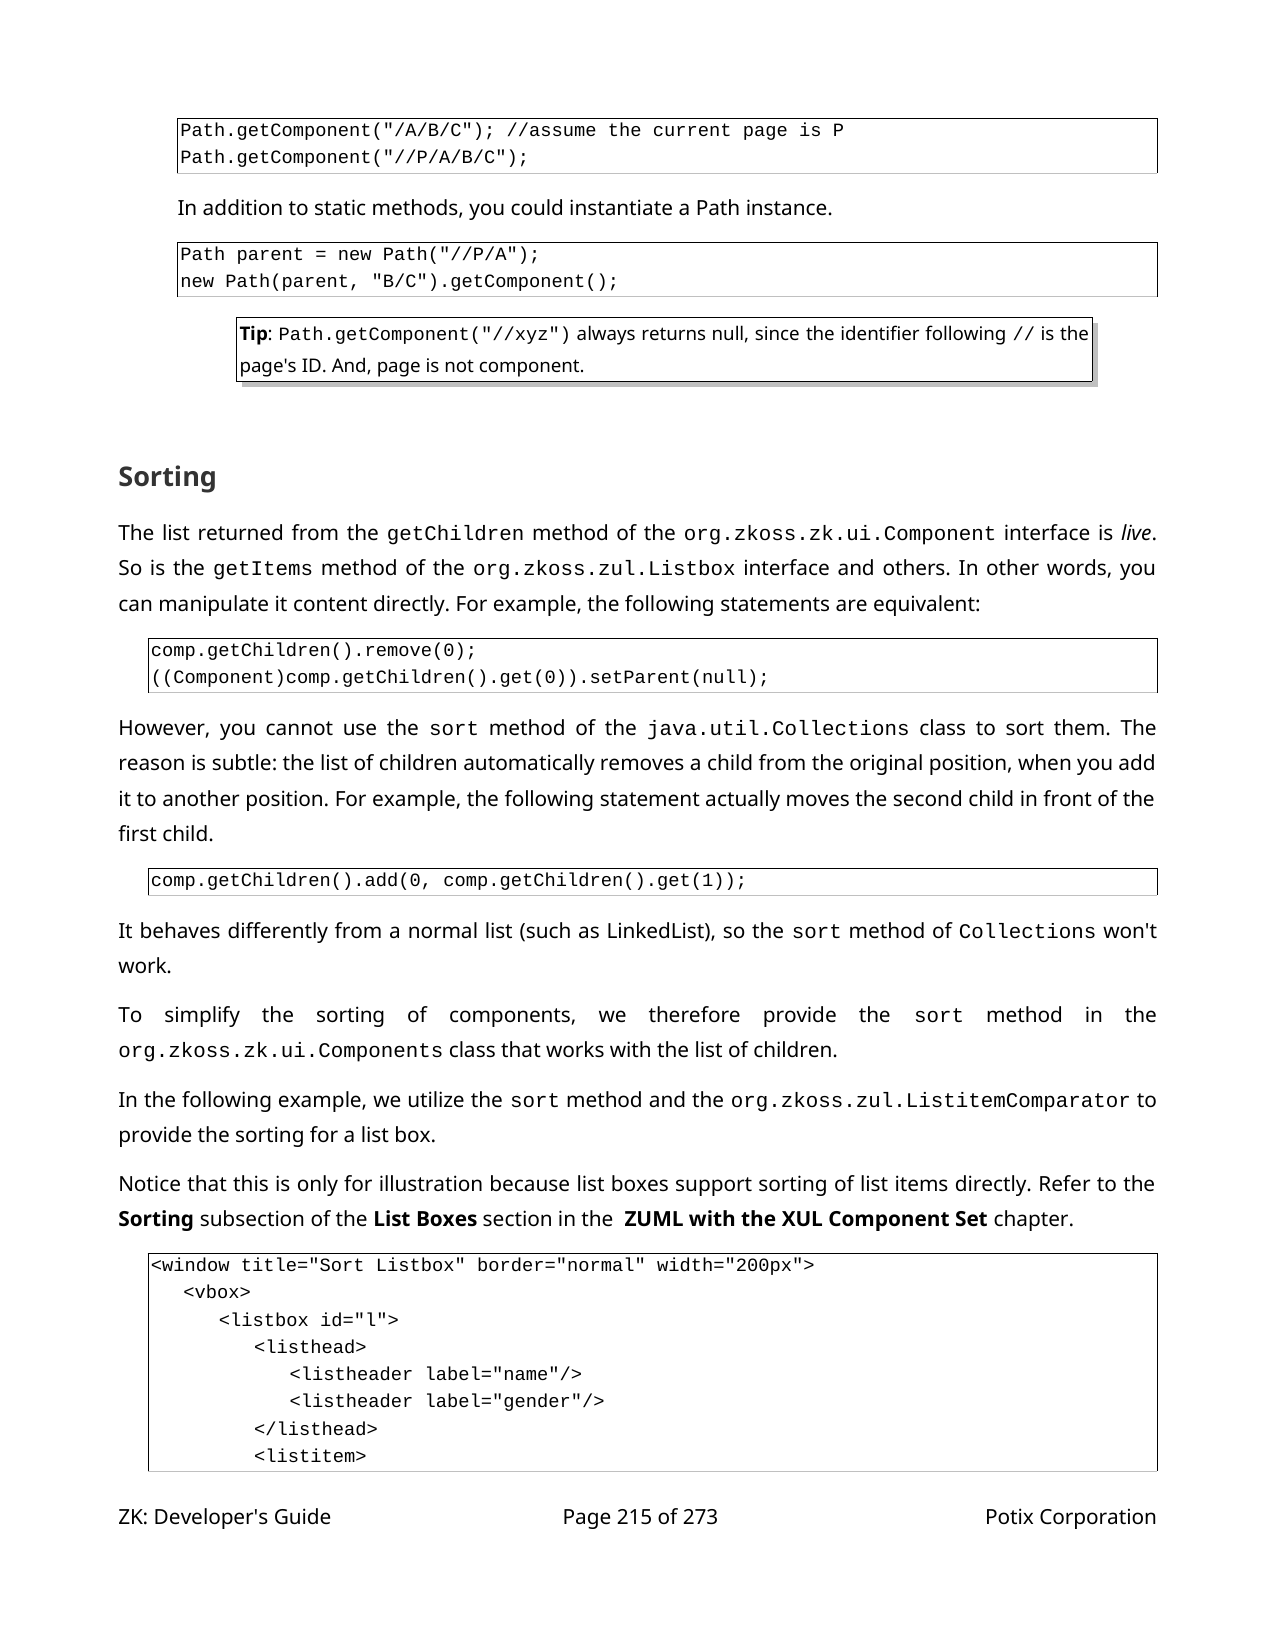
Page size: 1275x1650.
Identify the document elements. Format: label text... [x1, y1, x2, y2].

text <vbox> [149, 1280, 1157, 1305]
text <listheader label="name"/> [149, 1362, 1157, 1386]
text It behaves differently from a normal list (such as LinkedList), so the sort method of Collections won't work. [118, 916, 1157, 979]
text To simplify the sorting of components, we therefore provide the sort method in the org.zkoss.zk.ui.Components class that works with the list of children. [118, 1000, 1157, 1064]
text Tip: Path.getComponent("//xyz") always returns null, since the identifier following // is the page's ID. And, page is not component. [237, 318, 1092, 381]
text However, you cannot use the sort method of the java.util.Collections class to sort them. The reason is subtle: the list of children automatically removes a child from the original position, when you add it to another position. For example, the following statement actually moves the second child in front of the first child. [118, 713, 1157, 847]
text <listhead> [149, 1335, 1157, 1359]
subtitle Sorting [118, 458, 1157, 494]
text ((Component)comp.getChildren().get(0)).setParent(null); [149, 665, 1157, 692]
text <window title="Sort Listbox" border="normal" width="200px"> [149, 1254, 1157, 1277]
text comp.getChildren().remove(0); [149, 639, 1157, 662]
text In the following example, we utilize the sort method and the org.zkoss.zul.ListitemComparator to provide the sorting for a list box. [118, 1085, 1157, 1148]
text The list returned from the getChildren method of the org.zkoss.zk.ui.Component interface is live. So is the getItems method of the org.zkoss.zul.Listbox interface and others. In other words, you can manipulate it content directly. For example, the following statements are equivalent: [118, 518, 1157, 617]
text <listheader label="gender"/> [149, 1389, 1157, 1413]
text Notice that this is only for illustration because list boxes support sorting of list items directly. Refer to the Sorting subsection of the List Boxes section in the ZUML with the XUL Component Set chapter. [118, 1169, 1157, 1233]
text comp.getChildren().add(0, comp.getChildren().get(1)); [149, 869, 1157, 895]
text <listitem> [149, 1443, 1157, 1471]
text </listhead> [149, 1416, 1157, 1441]
text Path parent = new Path("//P/A"); [178, 243, 1157, 266]
text new Path(parent, "B/C").getComponent(); [178, 269, 1157, 296]
text In addition to static methods, you could instantiate a Path instance. [177, 193, 1157, 221]
text Path.getComponent("/A/B/C"); //assume the current page is P [178, 119, 1157, 142]
text Path.getComponent("//P/A/B/C"); [178, 145, 1157, 173]
text <listbox id="l"> [149, 1308, 1157, 1332]
